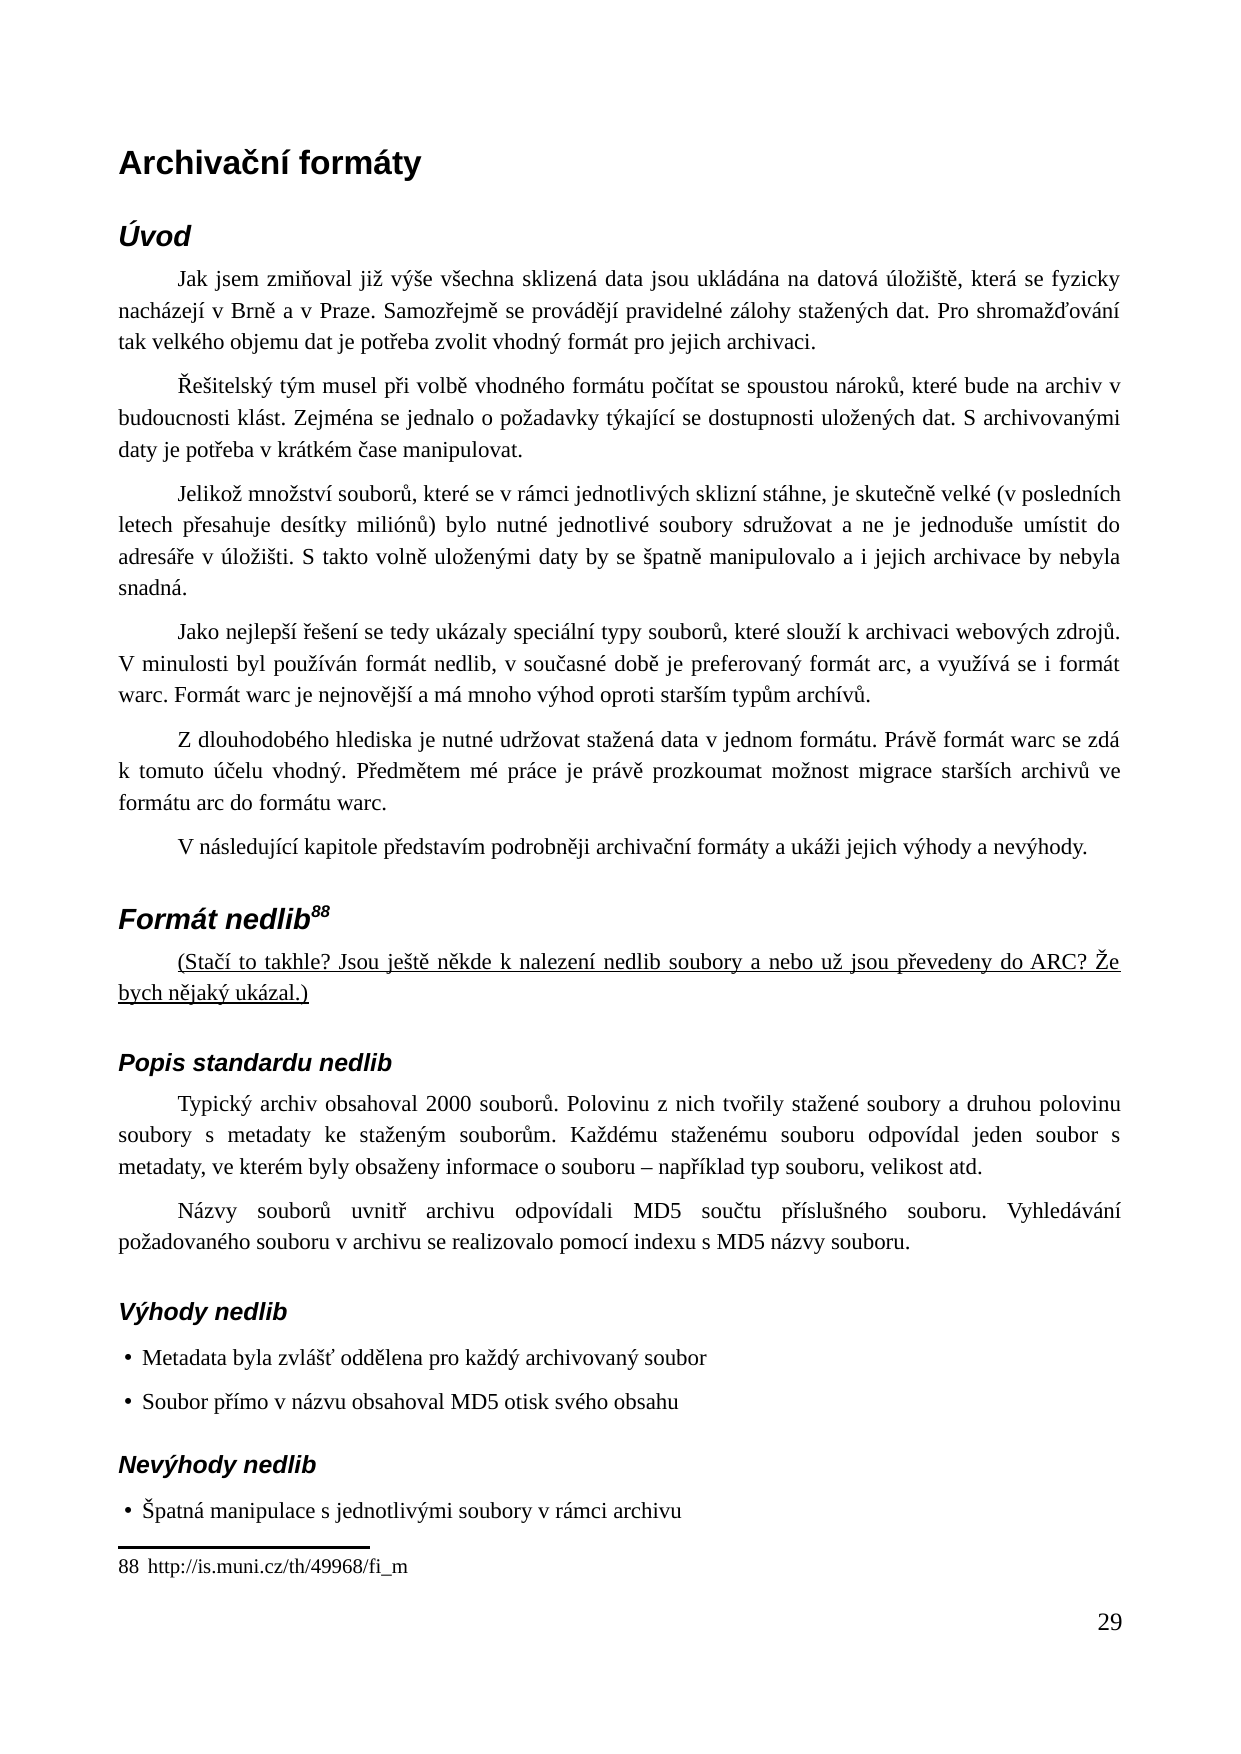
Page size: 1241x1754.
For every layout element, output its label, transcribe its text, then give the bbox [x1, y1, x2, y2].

text Typický archiv obsahoval 2000 souborů. Polovinu z nich tvořily stažené soubory a druhou polovinu soubory s metadaty ke staženým souborům. Každému staženému souboru odpovídal jeden soubor s metadaty, ve kterém byly obsaženy informace o souboru – například typ souboru, velikost atd. [118, 1089, 1122, 1179]
subtitle Formát nedlib [118, 902, 1122, 935]
text (Stačí to takhle? Jsou ještě někde k nalezení nedlib soubory a nebo už jsou převedeny do ARC? Že bych nějaký ukázal.) [118, 948, 1122, 1006]
subtitle Výhody nedlib [118, 1297, 1122, 1326]
list Špatná manipulace s jednotlivými soubory v rámci archivu [124, 1497, 1122, 1524]
text Jako nejlepší řešení se tedy ukázaly speciální typy souborů, které slouží k archivaci webových zdrojů. V minulosti byl používán formát nedlib, v současné době je preferovaný formát arc, a využívá se i formát warc. Formát warc je nejnovější a má mnoho výhod oproti starším typům archívů. [118, 618, 1122, 708]
text http://is.muni.cz/th/49968/fi_m [118, 1553, 1122, 1578]
list Soubor přímo v názvu obsahoval MD5 otisk svého obsahu [124, 1388, 1122, 1414]
subtitle Úvod [118, 219, 1122, 253]
text Názvy souborů uvnitř archivu odpovídali MD5 součtu příslušného souboru. Vyhledávání požadovaného souboru v archivu se realizovalo pomocí indexu s MD5 názvy souboru. [118, 1197, 1122, 1255]
subtitle Popis standardu nedlib [118, 1048, 1122, 1077]
list Metadata byla zvlášť oddělena pro každý archivovaný soubor [124, 1344, 1122, 1371]
text Z dlouhodobého hlediska je nutné udržovat stažená data v jednom formátu. Právě formát warc se zdá k tomuto účelu vhodný. Předmětem mé práce je právě prozkoumat možnost migrace starších archivů ve formátu arc do formátu warc. [118, 726, 1122, 815]
subtitle Archivační formáty [118, 143, 1122, 182]
text Řešitelský tým musel při volbě vhodného formátu počítat se spoustou nároků, které bude na archiv v budoucnosti klást. Zejména se jednalo o požadavky týkající se dostupnosti uložených dat. S archivovanými daty je potřeba v krátkém čase manipulovat. [118, 372, 1122, 462]
text Jelikož množství souborů, které se v rámci jednotlivých sklizní stáhne, je skutečně velké (v posledních letech přesahuje desítky miliónů) bylo nutné jednotlivé soubory sdružovat a ne je jednoduše umístit do adresáře v úložišti. S takto volně uloženými daty by se špatně manipulovalo a i jejich archivace by nebyla snadná. [118, 480, 1122, 601]
subtitle Nevýhody nedlib [118, 1450, 1122, 1479]
text V následující kapitole představím podrobněji archivační formáty a ukáži jejich výhody a nevýhody. [118, 833, 1122, 859]
text Jak jsem zmiňoval již výše všechna sklizená data jsou ukládána na datová úložiště, která se fyzicky nacházejí v Brně a v Praze. Samozřejmě se provádějí pravidelné zálohy stažených dat. Pro shromažďování tak velkého objemu dat je potřeba zvolit vhodný formát pro jejich archivaci. [118, 265, 1122, 355]
